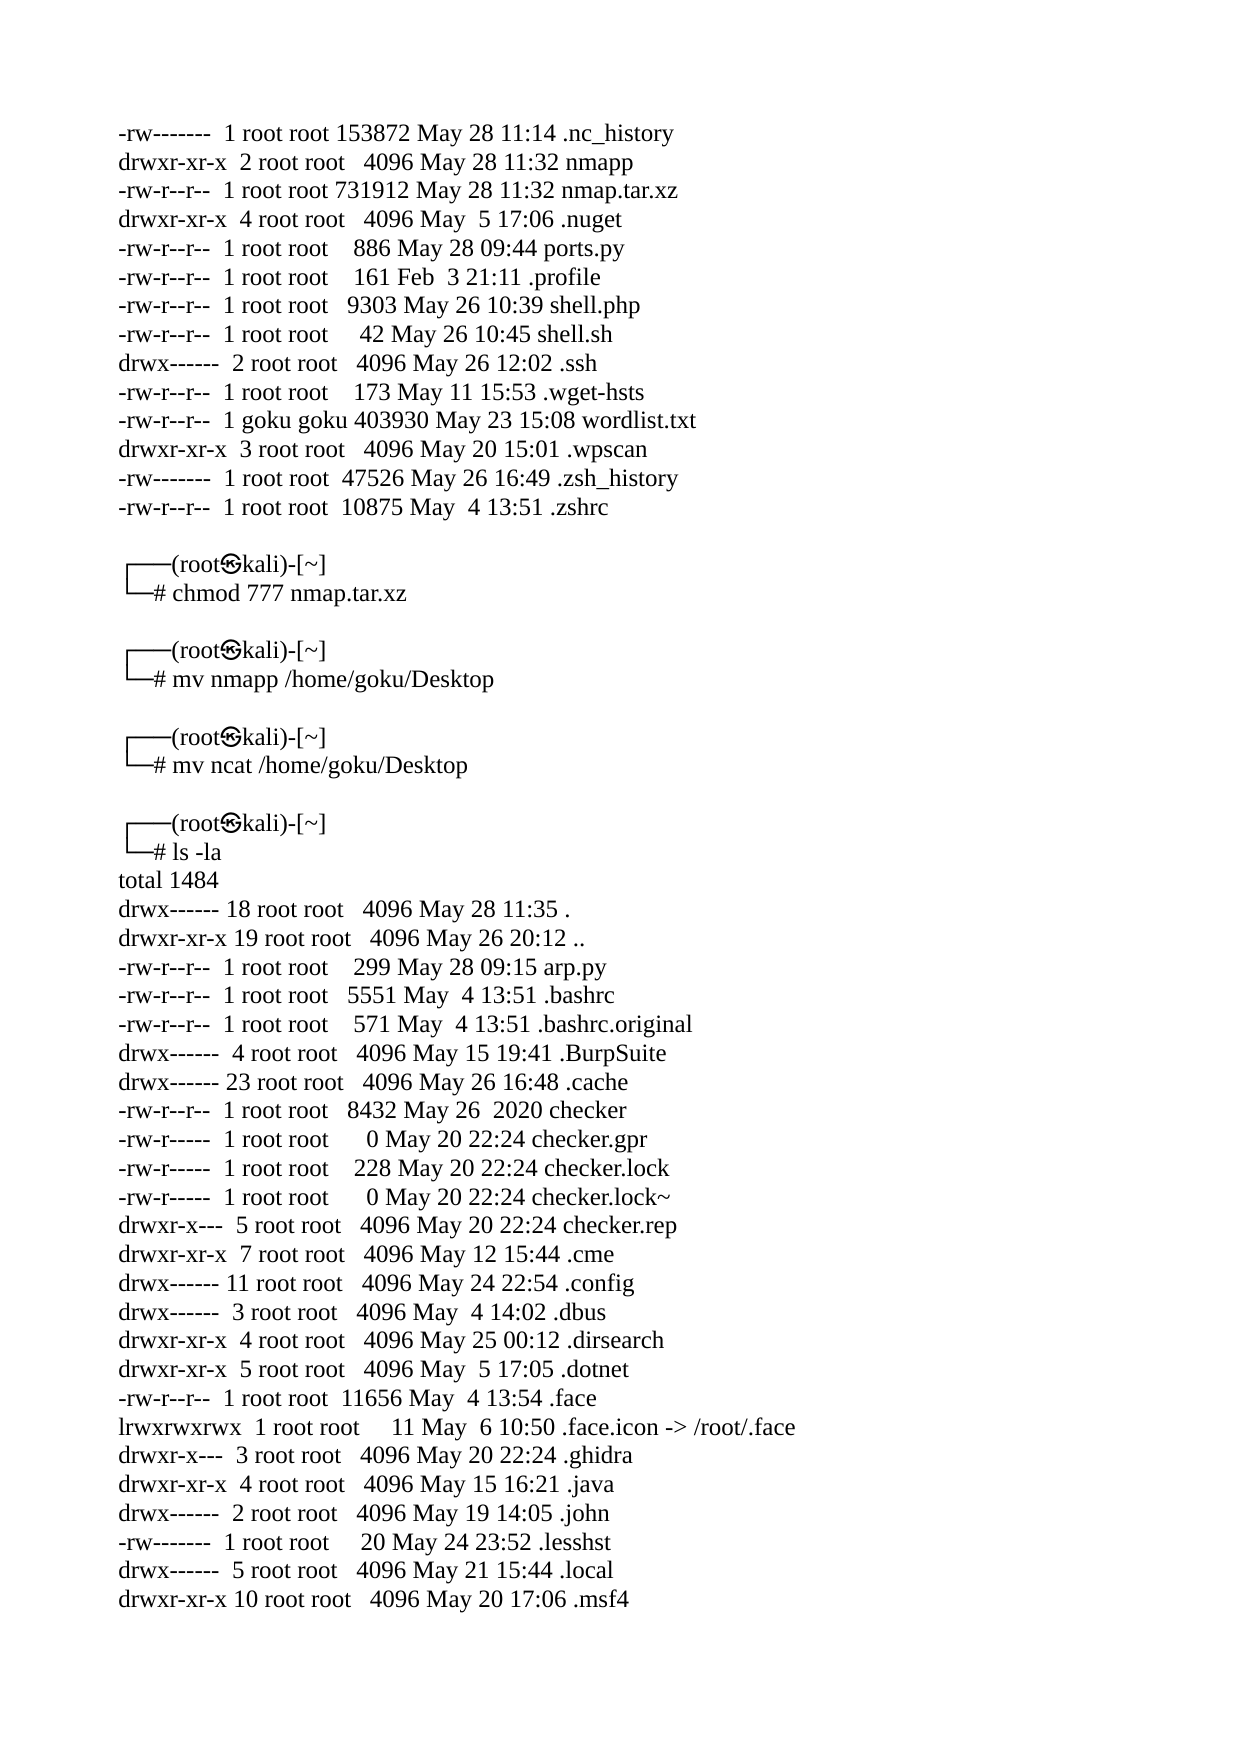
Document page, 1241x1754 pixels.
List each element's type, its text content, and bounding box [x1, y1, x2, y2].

text total 1484 [118, 866, 1122, 894]
text -rw-r--r-- 1 root root 11656 May 4 13:54 .face [118, 1383, 1122, 1412]
text drwx------ 18 root root 4096 May 28 11:35 . [118, 894, 1122, 923]
text -rw-r----- 1 root root 228 May 20 22:24 checker.lock [118, 1153, 1122, 1182]
text drwxr-xr-x 3 root root 4096 May 20 15:01 .wpscan [118, 434, 1122, 463]
text ┌──(root㉿kali)-[~] [118, 722, 1122, 751]
text drwxr-x--- 5 root root 4096 May 20 22:24 checker.rep [118, 1211, 1122, 1239]
text -rw-r----- 1 root root 0 May 20 22:24 checker.gpr [118, 1124, 1122, 1153]
text -rw------- 1 root root 153872 May 28 11:14 .nc_history [118, 118, 1122, 147]
text drwx------ 3 root root 4096 May 4 14:02 .dbus [118, 1297, 1122, 1326]
text ┌──(root㉿kali)-[~] [118, 808, 1122, 837]
text -rw-r--r-- 1 root root 299 May 28 09:15 arp.py [118, 952, 1122, 981]
text drwxr-xr-x 4 root root 4096 May 15 16:21 .java [118, 1469, 1122, 1498]
text -rw-r--r-- 1 root root 42 May 26 10:45 shell.sh [118, 319, 1122, 348]
text drwxr-xr-x 19 root root 4096 May 26 20:12 .. [118, 923, 1122, 952]
text drwx------ 2 root root 4096 May 19 14:05 .john [118, 1498, 1122, 1527]
text drwxr-xr-x 4 root root 4096 May 25 00:12 .dirsearch [118, 1326, 1122, 1354]
text drwx------ 11 root root 4096 May 24 22:54 .config [118, 1268, 1122, 1297]
text -rw-r--r-- 1 root root 10875 May 4 13:51 .zshrc [118, 492, 1122, 521]
text drwx------ 5 root root 4096 May 21 15:44 .local [118, 1556, 1122, 1584]
text -rw-r--r-- 1 root root 571 May 4 13:51 .bashrc.original [118, 1009, 1122, 1038]
text ┌──(root㉿kali)-[~] [118, 636, 1122, 664]
text -rw------- 1 root root 20 May 24 23:52 .lesshst [118, 1527, 1122, 1556]
text -rw-r--r-- 1 root root 173 May 11 15:53 .wget-hsts [118, 377, 1122, 406]
text drwxr-xr-x 5 root root 4096 May 5 17:05 .dotnet [118, 1354, 1122, 1383]
text -rw-r--r-- 1 root root 9303 May 26 10:39 shell.php [118, 291, 1122, 319]
text drwx------ 2 root root 4096 May 26 12:02 .ssh [118, 348, 1122, 377]
text drwx------ 4 root root 4096 May 15 19:41 .BurpSuite [118, 1038, 1122, 1067]
text -rw-r--r-- 1 root root 731912 May 28 11:32 nmap.tar.xz [118, 176, 1122, 204]
text drwxr-xr-x 7 root root 4096 May 12 15:44 .cme [118, 1239, 1122, 1268]
text -rw-r--r-- 1 root root 5551 May 4 13:51 .bashrc [118, 981, 1122, 1009]
text └─# mv nmapp /home/goku/Desktop [118, 664, 1122, 693]
text └─# mv ncat /home/goku/Desktop [118, 751, 1122, 779]
text -rw-r--r-- 1 root root 8432 May 26 2020 checker [118, 1096, 1122, 1124]
text -rw-r--r-- 1 root root 161 Feb 3 21:11 .profile [118, 262, 1122, 291]
text -rw-r--r-- 1 root root 886 May 28 09:44 ports.py [118, 233, 1122, 262]
text drwx------ 23 root root 4096 May 26 16:48 .cache [118, 1067, 1122, 1096]
text drwxr-xr-x 10 root root 4096 May 20 17:06 .msf4 [118, 1584, 1122, 1613]
text └─# chmod 777 nmap.tar.xz [118, 578, 1122, 607]
text lrwxrwxrwx 1 root root 11 May 6 10:50 .face.icon -> /root/.face [118, 1412, 1122, 1441]
text -rw-r--r-- 1 goku goku 403930 May 23 15:08 wordlist.txt [118, 406, 1122, 434]
text ┌──(root㉿kali)-[~] [118, 549, 1122, 578]
text drwxr-xr-x 2 root root 4096 May 28 11:32 nmapp [118, 147, 1122, 176]
text -rw------- 1 root root 47526 May 26 16:49 .zsh_history [118, 463, 1122, 492]
text drwxr-x--- 3 root root 4096 May 20 22:24 .ghidra [118, 1441, 1122, 1469]
text -rw-r----- 1 root root 0 May 20 22:24 checker.lock~ [118, 1182, 1122, 1211]
text └─# ls -la [118, 837, 1122, 866]
text drwxr-xr-x 4 root root 4096 May 5 17:06 .nuget [118, 204, 1122, 233]
